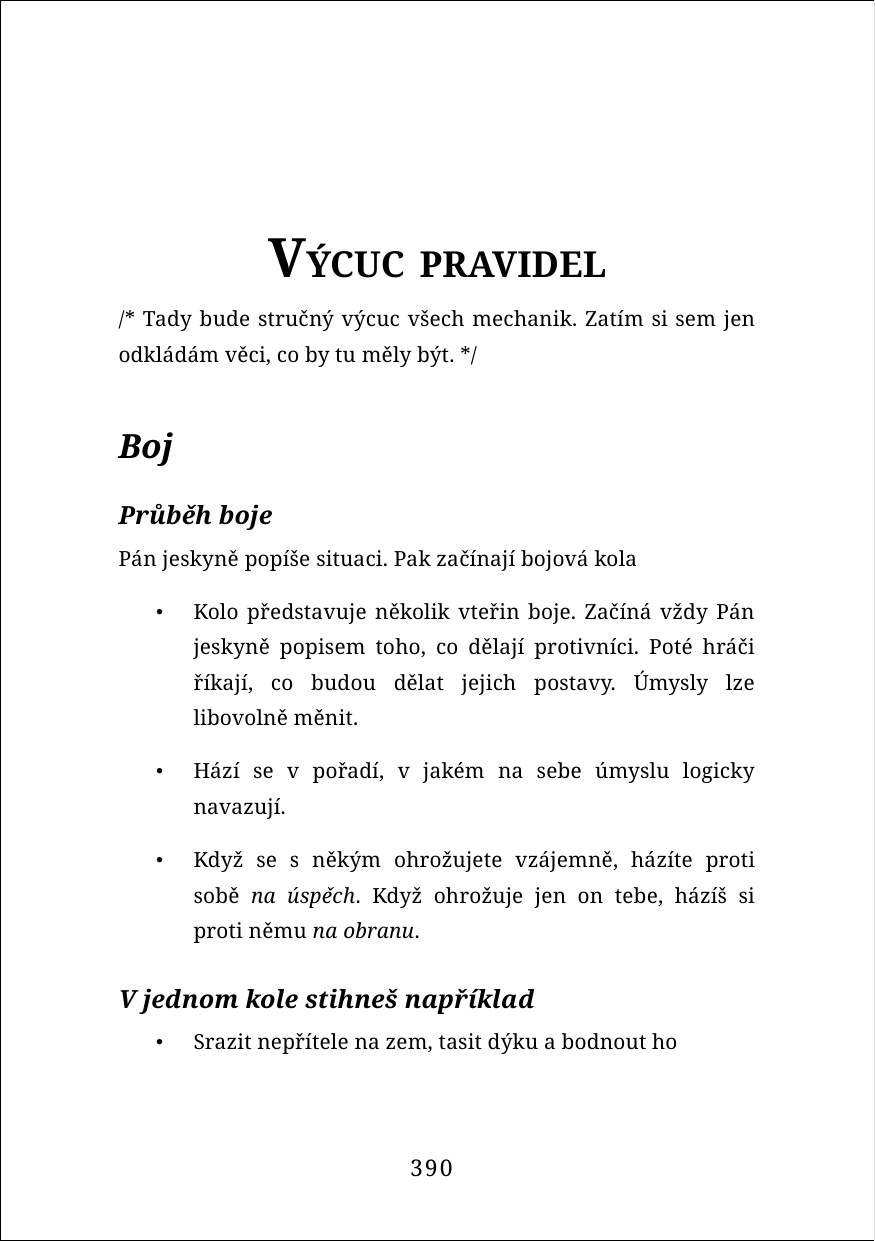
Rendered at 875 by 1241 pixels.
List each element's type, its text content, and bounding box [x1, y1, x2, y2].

subtitle Boj [118, 423, 756, 468]
list Kolo představuje několik vteřin boje. Začíná vždy Pán jeskyně popisem toho, co dělají protivníci. Poté hráči říkají, co budou dělat jejich postavy. Úmysly lze libovolně měnit. [156, 597, 756, 732]
list Srazit nepřítele na zem, tasit dýku a bodnout ho [156, 1027, 756, 1056]
subtitle V jednom kole stihneš například [118, 981, 756, 1016]
text /* Tady bude stručný výcuc všech mechanik. Zatím si sem jen odkládám věci, co by tu měly být. */ [118, 304, 756, 368]
subtitle Výcuc pravidel [118, 219, 756, 293]
subtitle Průběh boje [118, 498, 756, 532]
list Když se s někým ohrožujete vzájemně, házíte proti sobě na úspěch. Když ohrožuje jen on tebe, házíš si proti němu na obranu. [156, 845, 756, 945]
list Hází se v pořadí, v jakém na sebe úmyslu logicky navazují. [156, 757, 756, 821]
text Pán jeskyně popíše situaci. Pak začínají bojová kola [118, 544, 756, 572]
